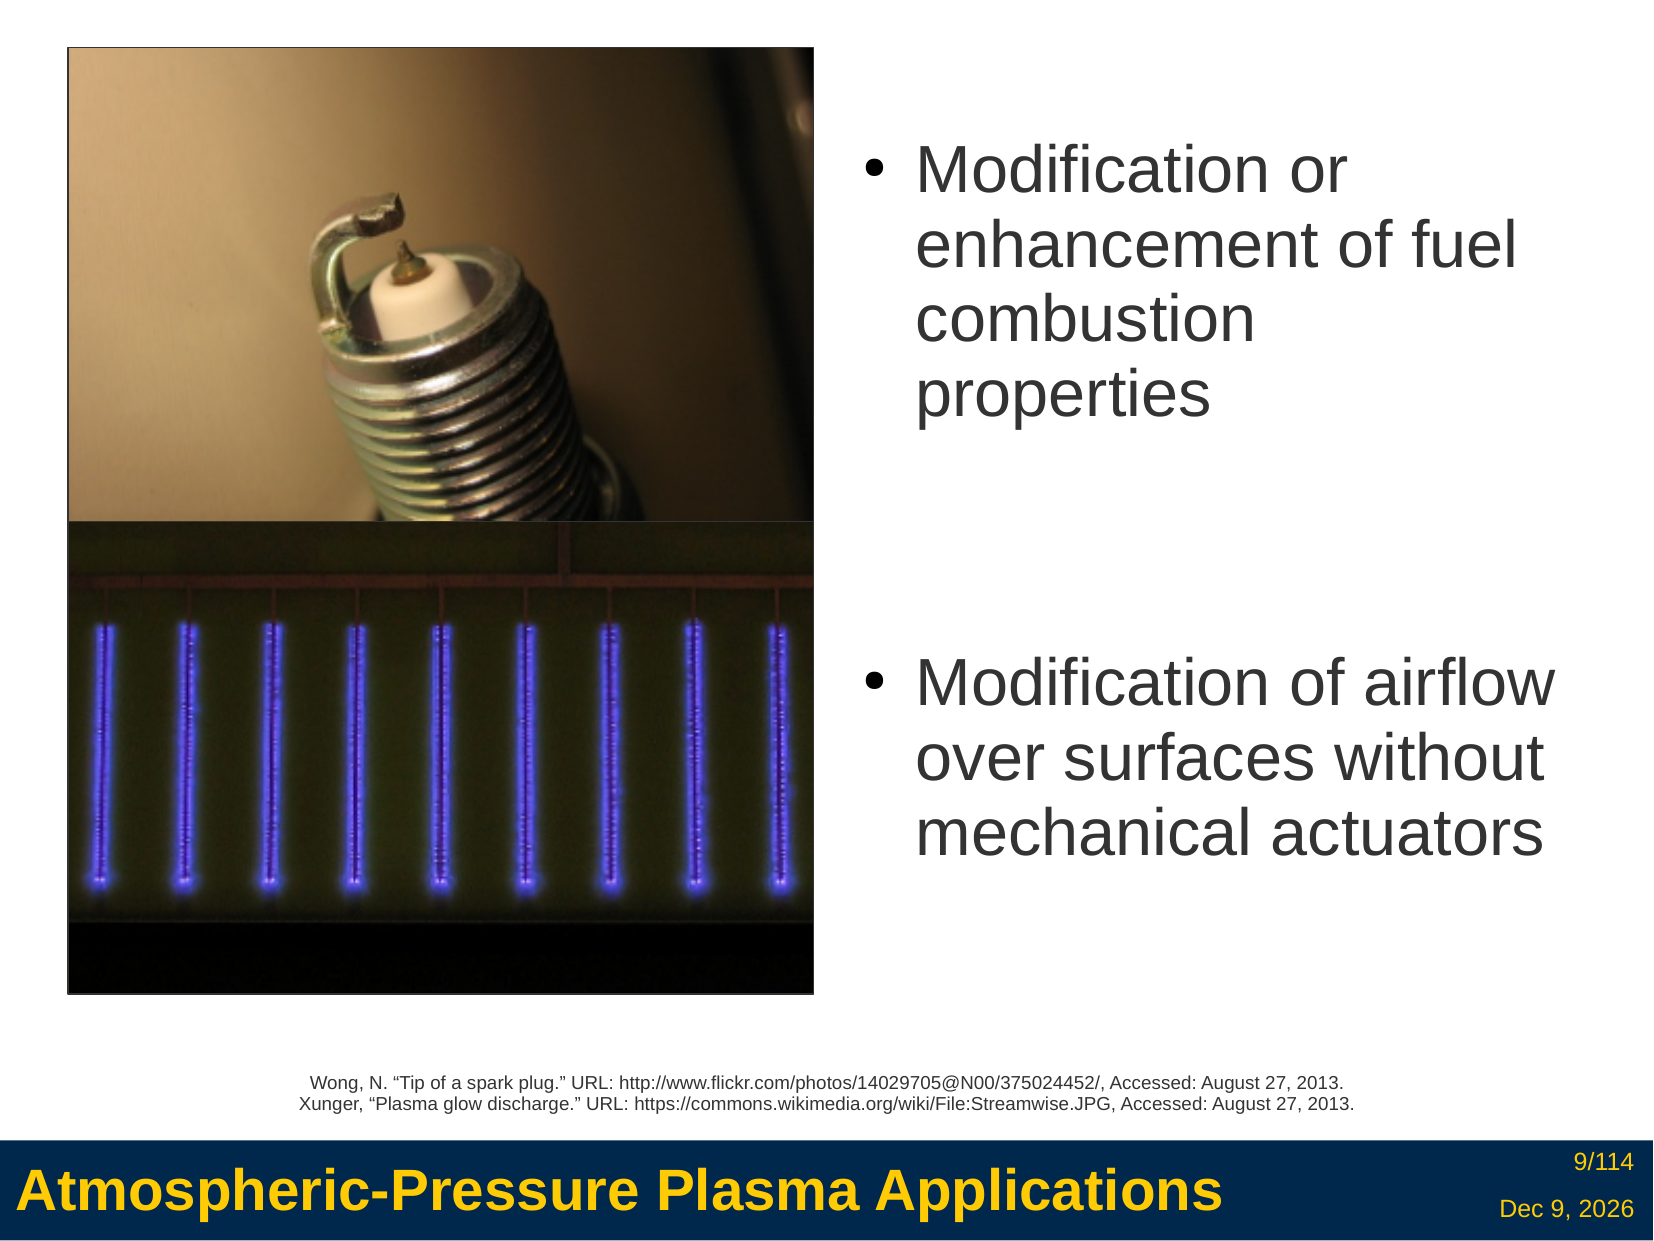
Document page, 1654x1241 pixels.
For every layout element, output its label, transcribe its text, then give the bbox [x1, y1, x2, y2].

list Modification or enhancement of fuel combustion properties [845, 75, 1572, 488]
list Modification of airflow over surfaces without mechanical actuators [845, 551, 1572, 964]
text_box Wong, N. “Tip of a spark plug.” URL: http://www.flickr.com/photos/14029705@N00/375024452/, Accessed: August 27, 2013. Xunger, “Plasma glow discharge.” URL: https://commons.wikimedia.org/wiki/File:Streamwise.JPG, Accessed: August 27, 2013. [0, 1065, 1653, 1148]
picture [68, 47, 813, 521]
title Atmospheric-Pressure Plasma Applications [14, 1148, 1380, 1241]
picture [68, 522, 813, 994]
